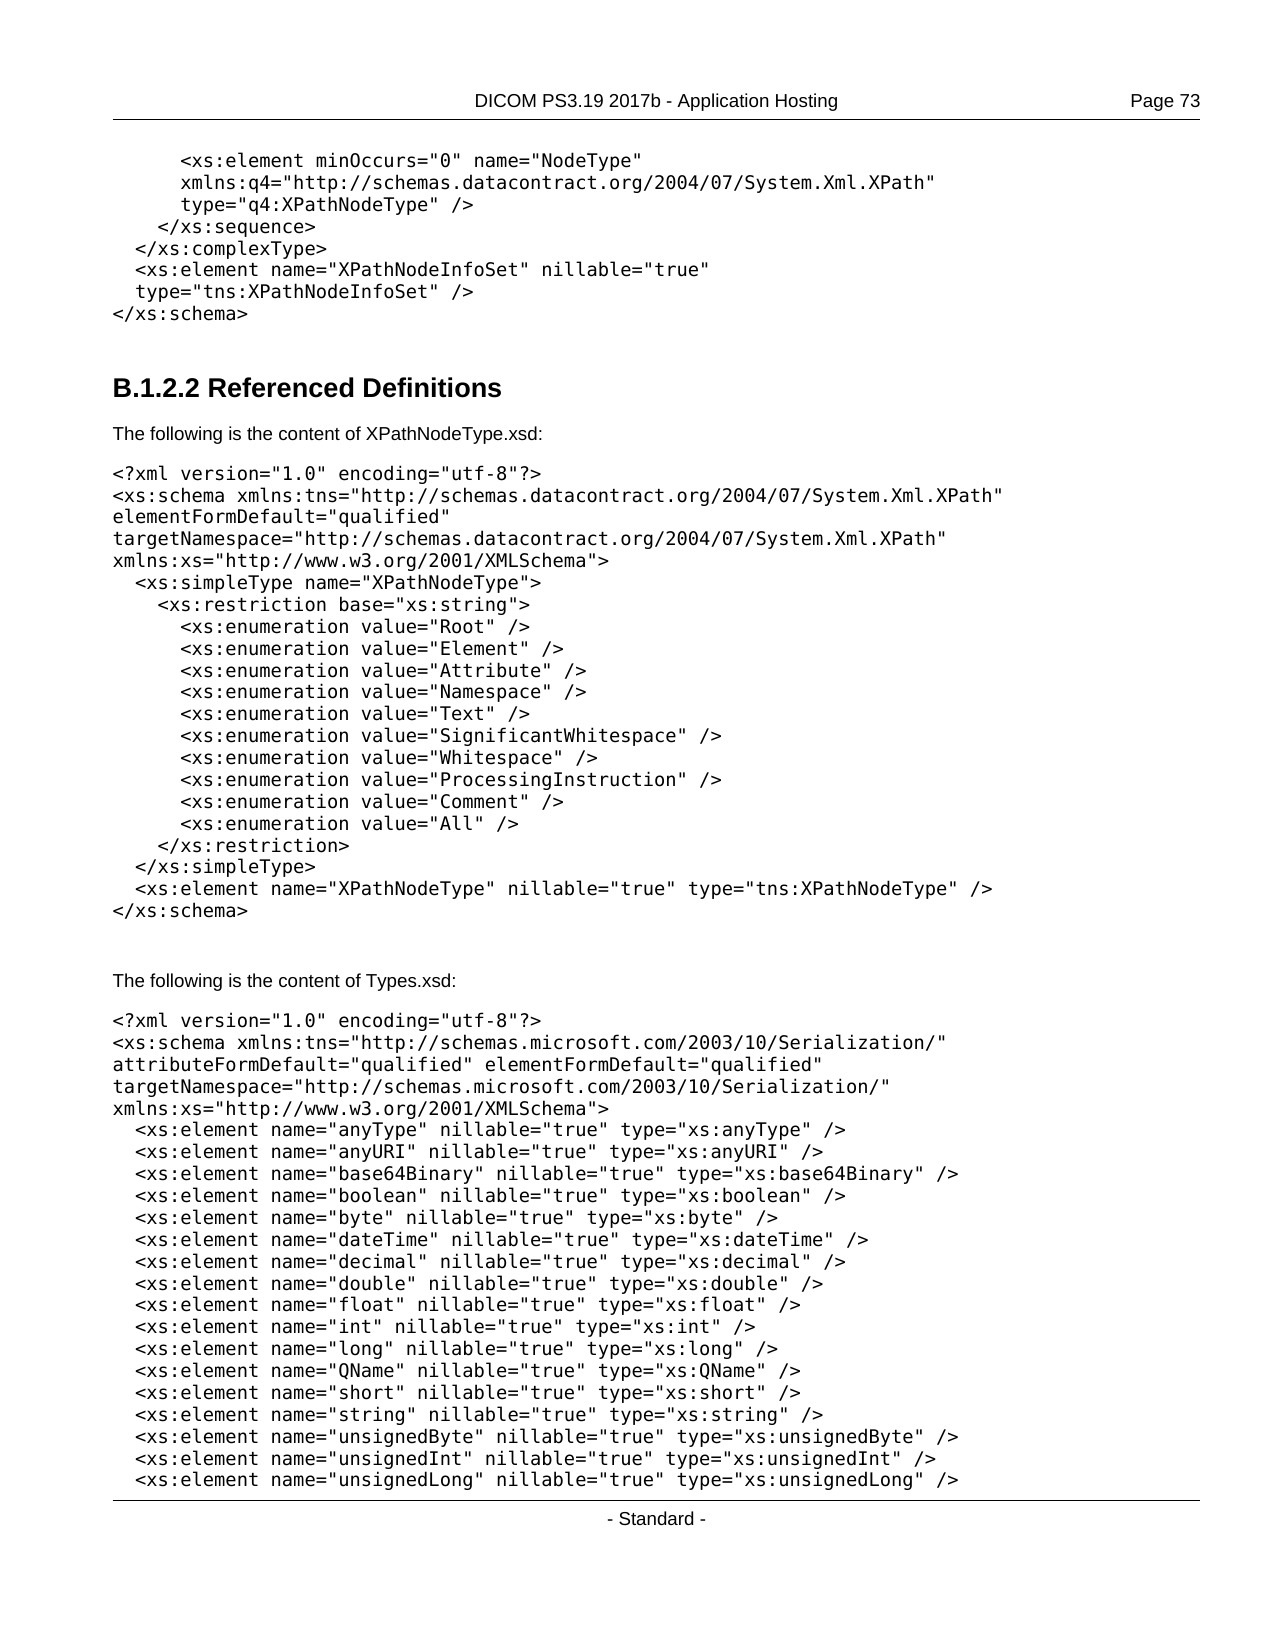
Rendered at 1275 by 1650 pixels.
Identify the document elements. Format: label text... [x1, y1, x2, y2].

text B.1.2.2 Referenced Definitions [112, 372, 1200, 404]
text <?xml version="1.0" encoding="utf-8"?> <xs:schema xmlns:tns="http://schemas.microsoft.com/2003/10/Serialization/" attributeFormDefault="qualified" elementFormDefault="qualified" targetNamespace="http://schemas.microsoft.com/2003/10/Serialization/" xmlns:xs="http://www.w3.org/2001/XMLSchema"> <xs:element name="anyType" nillable="true" type="xs:anyType" /> <xs:element name="anyURI" nillable="true" type="xs:anyURI" /> <xs:element name="base64Binary" nillable="true" type="xs:base64Binary" /> <xs:element name="boolean" nillable="true" type="xs:boolean" /> <xs:element name="byte" nillable="true" type="xs:byte" /> <xs:element name="dateTime" nillable="true" type="xs:dateTime" /> <xs:element name="decimal" nillable="true" type="xs:decimal" /> <xs:element name="double" nillable="true" type="xs:double" /> <xs:element name="float" nillable="true" type="xs:float" /> <xs:element name="int" nillable="true" type="xs:int" /> <xs:element name="long" nillable="true" type="xs:long" /> <xs:element name="QName" nillable="true" type="xs:QName" /> <xs:element name="short" nillable="true" type="xs:short" /> <xs:element name="string" nillable="true" type="xs:string" /> <xs:element name="unsignedByte" nillable="true" type="xs:unsignedByte" /> <xs:element name="unsignedInt" nillable="true" type="xs:unsignedInt" /> <xs:element name="unsignedLong" nillable="true" type="xs:unsignedLong" /> [112, 1010, 1200, 1491]
text The following is the content of XPathNodeType.xsd: [112, 422, 1200, 444]
text <xs:element minOccurs="0" name="NodeType" xmlns:q4="http://schemas.datacontract.org/2004/07/System.Xml.XPath" type="q4:XPathNodeType" /> </xs:sequence> </xs:complexType> <xs:element name="XPathNodeInfoSet" nillable="true" type="tns:XPathNodeInfoSet" /> </xs:schema> [112, 150, 1200, 354]
text The following is the content of Types.xsd: [112, 970, 1200, 991]
text <?xml version="1.0" encoding="utf-8"?> <xs:schema xmlns:tns="http://schemas.datacontract.org/2004/07/System.Xml.XPath" elementFormDefault="qualified" targetNamespace="http://schemas.datacontract.org/2004/07/System.Xml.XPath" xmlns:xs="http://www.w3.org/2001/XMLSchema"> <xs:simpleType name="XPathNodeType"> <xs:restriction base="xs:string"> <xs:enumeration value="Root" /> <xs:enumeration value="Element" /> <xs:enumeration value="Attribute" /> <xs:enumeration value="Namespace" /> <xs:enumeration value="Text" /> <xs:enumeration value="SignificantWhitespace" /> <xs:enumeration value="Whitespace" /> <xs:enumeration value="ProcessingInstruction" /> <xs:enumeration value="Comment" /> <xs:enumeration value="All" /> </xs:restriction> </xs:simpleType> <xs:element name="XPathNodeType" nillable="true" type="tns:XPathNodeType" /> </xs:schema> [112, 463, 1200, 951]
